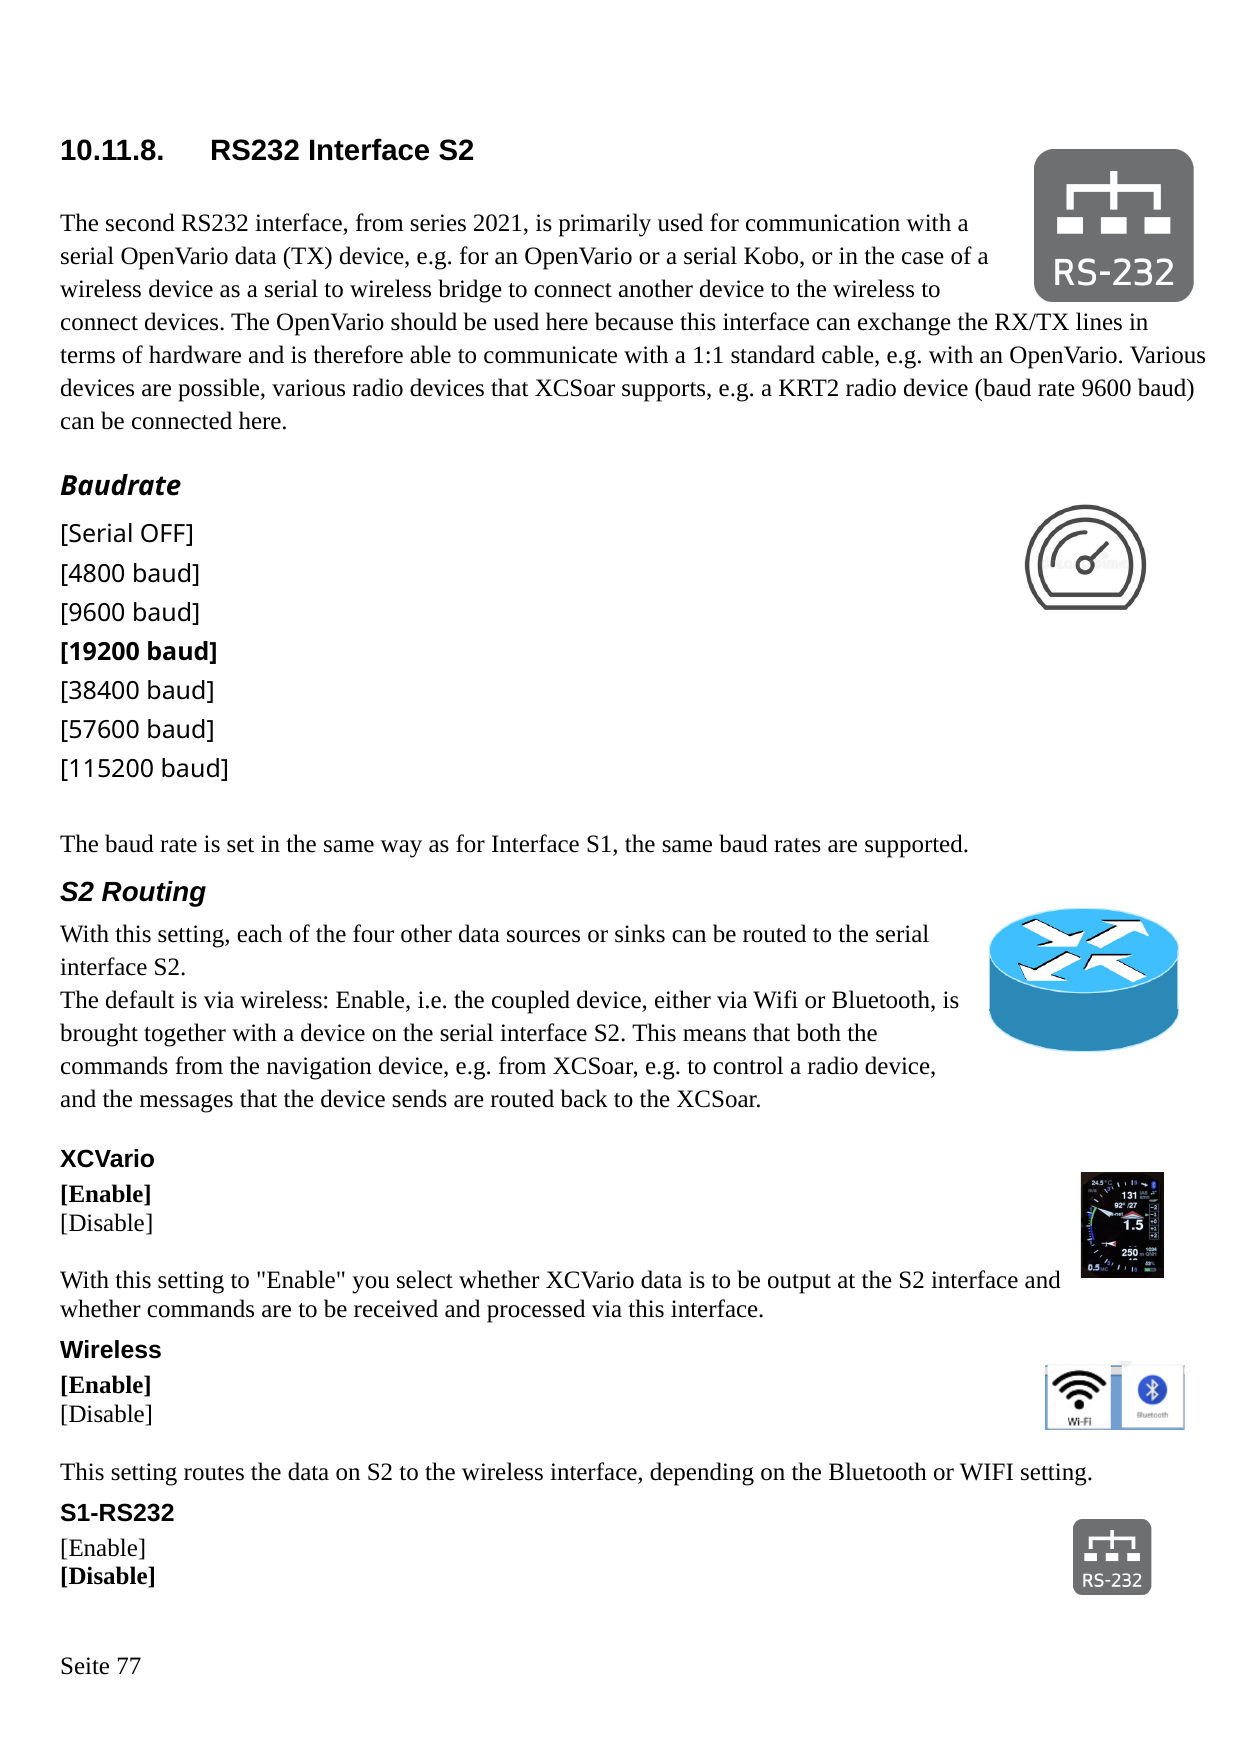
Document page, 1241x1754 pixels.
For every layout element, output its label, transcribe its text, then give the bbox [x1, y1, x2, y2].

text With this setting to "Enable" you select whether XCVario data is to be output at the S2 interface and whether commands are to be received and processed via this interface. [60, 1266, 1207, 1323]
picture [1028, 149, 1198, 302]
text [Enable] [60, 1533, 1070, 1561]
text [1154, 1561, 1207, 1590]
text [1154, 1533, 1207, 1561]
picture [1080, 1172, 1164, 1278]
text [Disable] [60, 1208, 1080, 1237]
text [1171, 555, 1207, 589]
text [9600 baud] [60, 594, 1005, 628]
text [1171, 516, 1207, 550]
text [1164, 1179, 1207, 1208]
text The second RS232 interface, from series 2021, is primarily used for communication with a serial OpenVario data (TX) device, e.g. for an OpenVario or a serial Kobo, or in the case of a wireless device as a serial to wireless bridge to connect another device to the wireless to connect devices. The OpenVario should be used here because this interface can exchange the RX/TX lines in terms of hardware and is therefore able to communicate with a 1:1 standard cable, e.g. with an OpenVario. Various devices are possible, various radio devices that XCSoar supports, e.g. a KRT2 radio device (baud rate 9600 baud) can be connected here. [60, 208, 1207, 434]
subtitle RS232 Interface S2 [60, 133, 1207, 166]
subtitle XCVario [60, 1144, 1207, 1173]
text [1185, 1370, 1207, 1399]
picture [967, 880, 1206, 1080]
text [57600 baud] [60, 712, 1207, 746]
text This setting routes the data on S2 to the wireless interface, depending on the Bluetooth or WIFI setting. [60, 1457, 1207, 1485]
text With this setting, each of the four other data sources or sinks can be routed to the serial interface S2. The default is via wireless: Enable, i.e. the coupled device, either via Wifi or Bluetooth, is brought together with a device on the serial interface S2. This means that both the commands from the navigation device, e.g. from XCSoar, e.g. to control a radio device, and the messages that the device sends are routed back to the XCSoar. [60, 919, 1207, 1113]
text [Disable] [60, 1399, 1045, 1428]
subtitle S1-RS232 [60, 1498, 1207, 1526]
text [19200 baud] [60, 634, 1207, 668]
picture [1070, 1519, 1154, 1595]
text The baud rate is set in the same way as for Interface S1, the same baud rates are supported. [60, 829, 1207, 858]
text [Enable] [60, 1370, 1045, 1399]
picture [1005, 485, 1171, 637]
text [Enable] [60, 1179, 1080, 1208]
text [38400 baud] [60, 673, 1207, 707]
text [Disable] [60, 1561, 1070, 1590]
text [1185, 1399, 1207, 1428]
text [1171, 594, 1207, 628]
subtitle Wireless [60, 1336, 1207, 1364]
subtitle Baudrate [60, 466, 1207, 504]
subtitle S2 Routing [60, 875, 1207, 907]
text [Serial OFF] [60, 516, 1005, 550]
text [115200 baud] [60, 751, 1207, 785]
text [1164, 1208, 1207, 1237]
text [4800 baud] [60, 555, 1005, 589]
picture [1045, 1361, 1185, 1430]
